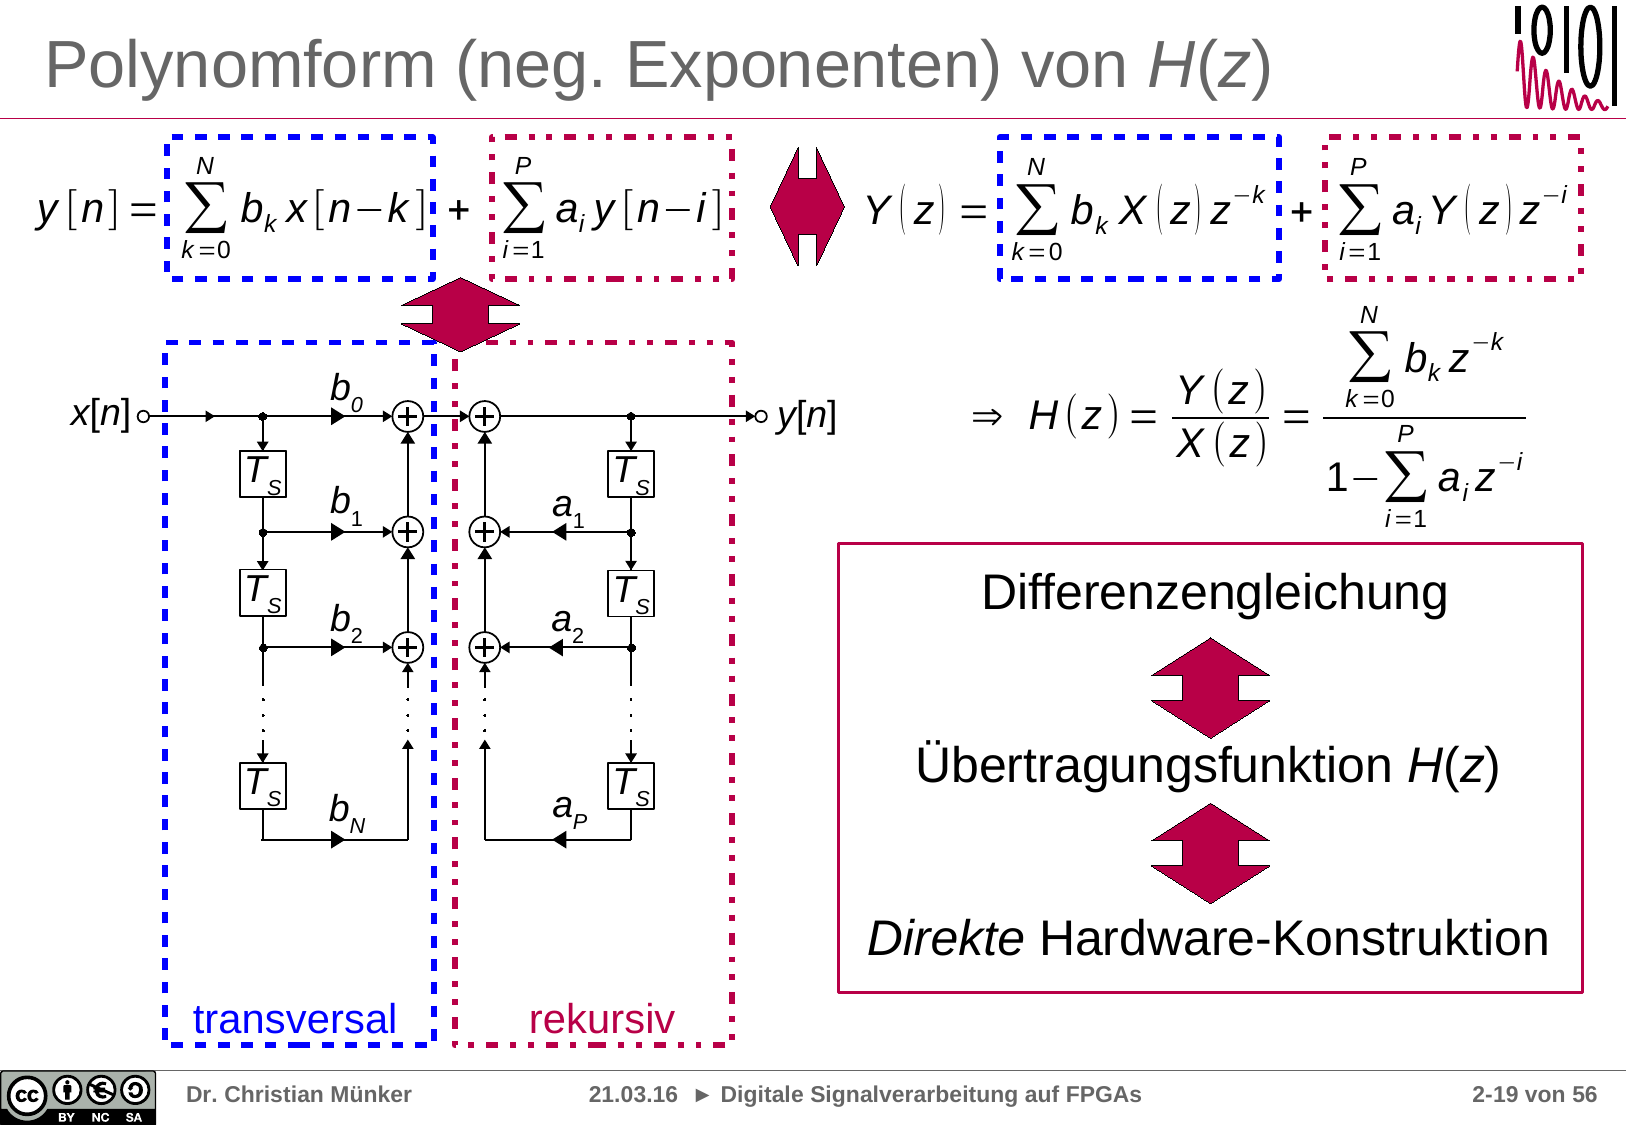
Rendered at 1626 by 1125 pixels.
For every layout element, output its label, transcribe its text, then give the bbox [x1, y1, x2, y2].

text_box [259, 528, 267, 537]
text_box [392, 632, 424, 663]
text_box [770, 147, 845, 266]
text_box x[n] [70, 391, 136, 438]
text_box [258, 412, 267, 421]
text_box y[n] [777, 393, 838, 436]
text_box b2 [330, 597, 363, 644]
text_box aP [552, 783, 588, 831]
title Polynomform (neg. Exponenten) von H(z) [44, 29, 1436, 102]
text_box TS [239, 762, 286, 810]
text_box bN [328, 787, 366, 834]
text_box [1151, 637, 1270, 739]
text_box TS [608, 451, 655, 498]
text_box a1 [552, 482, 586, 530]
text_box TS [239, 451, 286, 498]
text_box [469, 632, 501, 663]
text_box [1151, 803, 1270, 904]
text_box b1 [330, 479, 363, 527]
text_box [401, 277, 520, 352]
list rekursiv [442, 986, 762, 1052]
chart [856, 153, 1576, 267]
picture [1511, 0, 1624, 113]
text_box a2 [551, 597, 585, 644]
text_box [469, 401, 501, 432]
text_box [392, 516, 424, 548]
list transversal [171, 986, 420, 1052]
text_box [137, 410, 149, 423]
text_box [392, 401, 424, 432]
chart [29, 151, 729, 265]
text_box TS [608, 762, 655, 810]
text_box [469, 516, 501, 548]
text_box [627, 528, 636, 537]
text_box [627, 644, 636, 652]
text_box TS [239, 569, 286, 616]
chart [944, 545, 1535, 555]
text_box Differenzengleichung Übertragungsfunktion H(z) Direkte Hardware-Konstruktion [850, 555, 1571, 987]
chart [944, 301, 1535, 542]
text_box [259, 644, 268, 652]
text_box TS [608, 570, 655, 617]
text_box b0 [330, 366, 363, 413]
